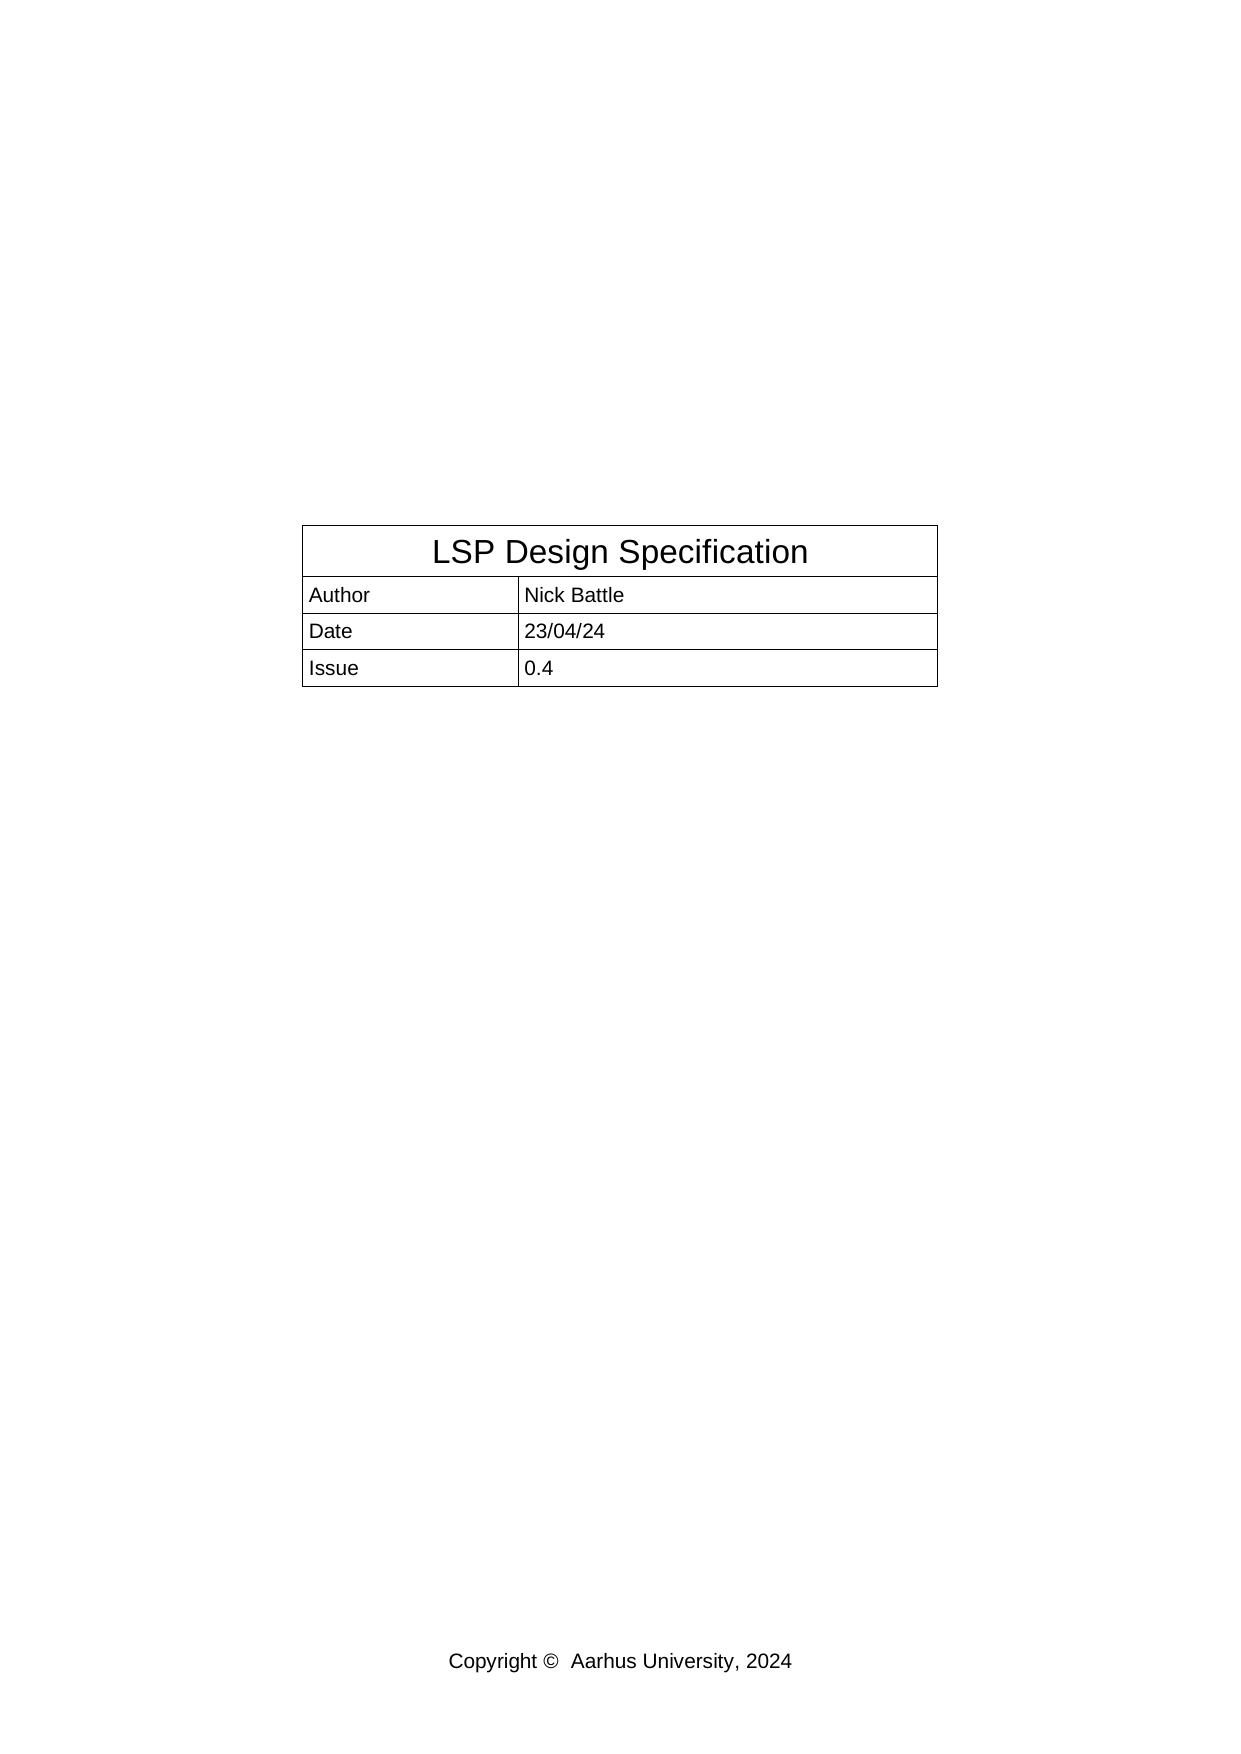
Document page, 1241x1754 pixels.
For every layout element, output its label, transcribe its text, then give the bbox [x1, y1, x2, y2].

table_cell Nick Battle [519, 577, 937, 613]
table_cell 0.4 [519, 650, 937, 686]
table_cell Date [303, 614, 518, 649]
table_cell 23/04/24 [519, 614, 937, 649]
table_header LSP Design Specification [303, 526, 937, 576]
table_cell Issue [303, 650, 518, 686]
table_cell Author [303, 577, 518, 613]
